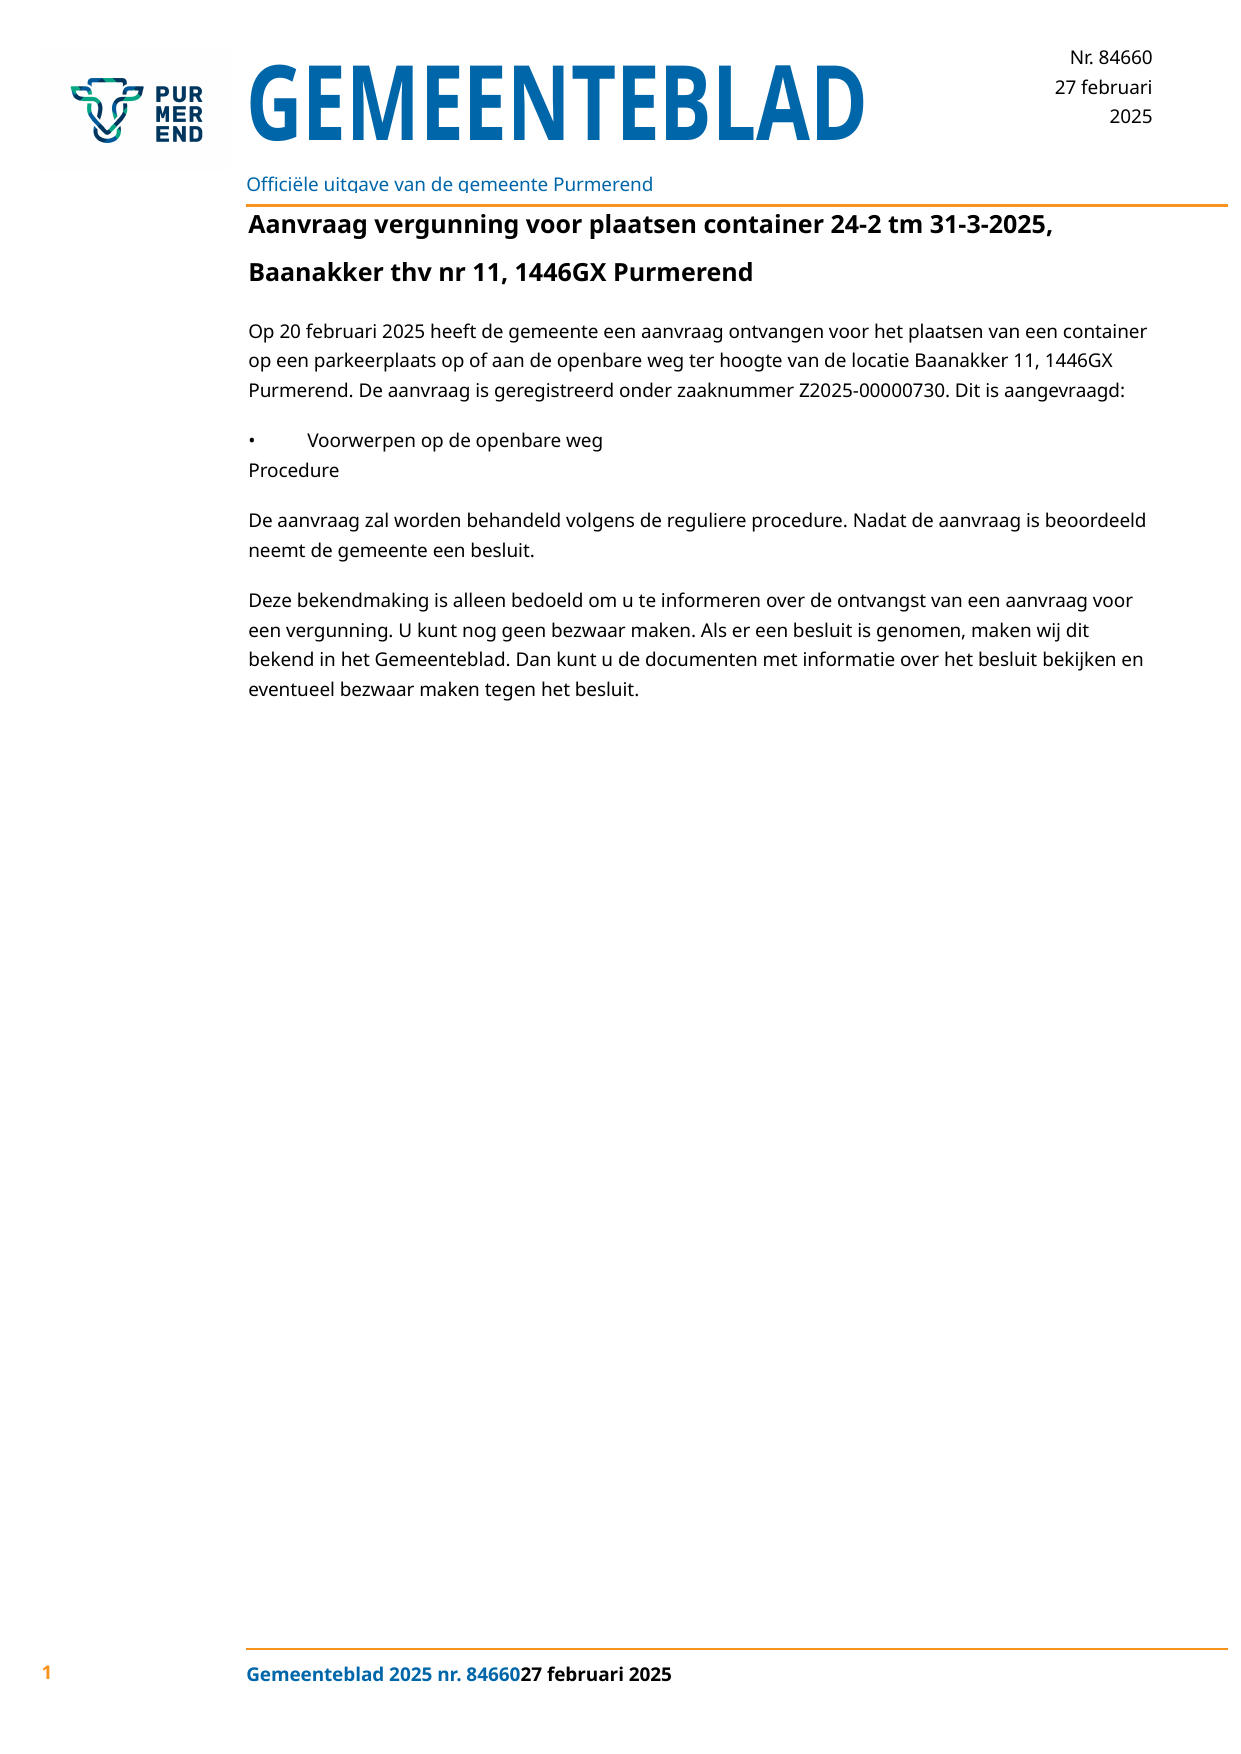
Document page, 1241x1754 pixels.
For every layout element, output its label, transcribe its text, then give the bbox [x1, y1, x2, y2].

text Aanvraag vergunning voor plaatsen container 24-2 tm 31-3-2025, Baanakker thv nr 11, 1446GX Purmerend [248, 207, 1152, 288]
list Voorwerpen op de openbare weg [248, 427, 1152, 453]
text De aanvraag zal worden behandeld volgens de reguliere procedure. Nadat de aanvraag is beoordeeld neemt de gemeente een besluit. [248, 507, 1152, 563]
text Op 20 februari 2025 heeft de gemeente een aanvraag ontvangen voor het plaatsen van een container op een parkeerplaats op of aan de openbare weg ter hoogte van de locatie Baanakker 11, 1446GX Purmerend. De aanvraag is geregistreerd onder zaaknummer Z2025-00000730. Dit is aangevraagd: [248, 318, 1152, 403]
text Deze bekendmaking is alleen bedoeld om u te informeren over de ontvangst van een aanvraag voor een vergunning. U kunt nog geen bezwaar maken. Als er een besluit is genomen, maken wij dit bekend in het Gemeenteblad. Dan kunt u de documenten met informatie over het besluit bekijken en eventueel bezwaar maken tegen het besluit. [248, 587, 1152, 702]
picture [41, 47, 231, 172]
text Procedure [248, 457, 1152, 483]
